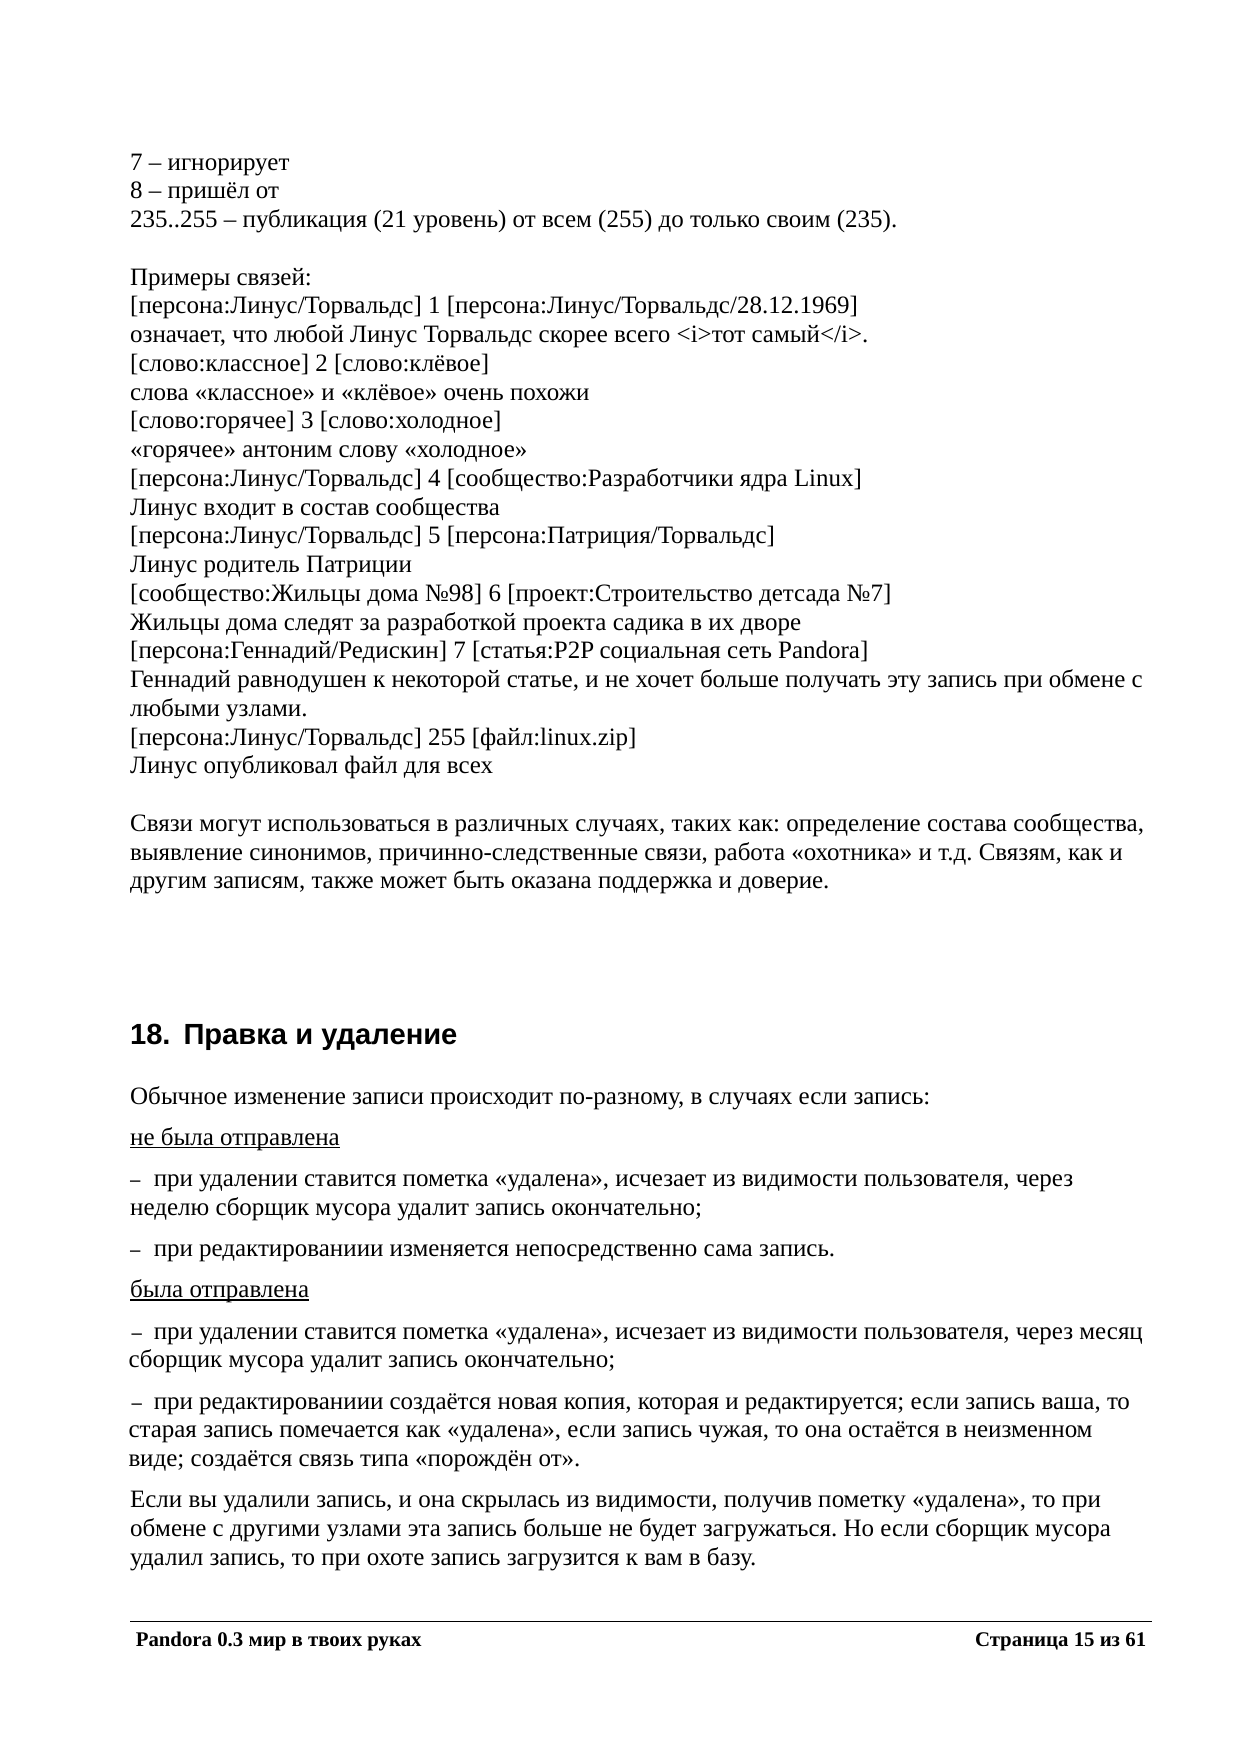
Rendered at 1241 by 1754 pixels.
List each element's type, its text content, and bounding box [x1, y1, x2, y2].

text Линус входит в состав сообщества [130, 492, 1152, 521]
text [персона:Линус/Торвальдс] 1 [персона:Линус/Торвальдс/28.12.1969] [130, 291, 1152, 319]
text [слово:классное] 2 [слово:клёвое] [130, 348, 1152, 377]
text [персона:Линус/Торвальдс] 5 [персона:Патриция/Торвальдс] [130, 521, 1152, 549]
text [слово:горячее] 3 [слово:холодное] [130, 406, 1152, 434]
list не была отправлена [130, 1122, 1152, 1151]
text 8 – пришёл от [130, 176, 1152, 204]
list была отправлена [130, 1274, 1152, 1303]
subtitle Правка и удаление [130, 1017, 1152, 1051]
text 7 – игнорирует [130, 147, 1152, 176]
text [персона:Линус/Торвальдс] 255 [файл:linux.zip] [130, 722, 1152, 751]
text Связи могут использоваться в различных случаях, таких как: определение состава сообщества, выявление синонимов, причинно-следственные связи, работа «охотника» и т.д. Связям, как и другим записям, также может быть оказана поддержка и доверие. [130, 808, 1152, 894]
list при удалении ставится пометка «удалена», исчезает из видимости пользователя, через месяц сборщик мусора удалит запись окончательно; [128, 1316, 1152, 1373]
list при редактированиии изменяется непосредственно сама запись. [130, 1233, 1152, 1262]
text Если вы удалили запись, и она скрылась из видимости, получив пометку «удалена», то при обмене с другими узлами эта запись больше не будет загружаться. Но если сборщик мусора удалил запись, то при охоте запись загрузится к вам в базу. [130, 1484, 1152, 1571]
text Примеры связей: [130, 262, 1152, 291]
text Линус родитель Патриции [130, 549, 1152, 578]
text [сообщество:Жильцы дома №98] 6 [проект:Строительство детсада №7] [130, 578, 1152, 607]
list при редактированиии создаётся новая копия, которая и редактируется; если запись ваша, то старая запись помечается как «удалена», если запись чужая, то она остаётся в неизменном виде; создаётся связь типа «порождён от». [128, 1386, 1152, 1472]
text 235..255 – публикация (21 уровень) от всем (255) до только своим (235). [130, 204, 1152, 233]
text Обычное изменение записи происходит по-разному, в случаях если запись: [130, 1081, 1152, 1109]
text Жильцы дома следят за разработкой проекта садика в их дворе [130, 607, 1152, 636]
text [персона:Геннадий/Редискин] 7 [статья:P2P социальная сеть Pandora] [130, 636, 1152, 664]
text «горячее» антоним слову «холодное» [130, 434, 1152, 463]
text Геннадий равнодушен к некоторой статье, и не хочет больше получать эту запись при обмене с любыми узлами. [130, 664, 1152, 722]
text слова «классное» и «клёвое» очень похожи [130, 377, 1152, 406]
text [персона:Линус/Торвальдс] 4 [сообщество:Разработчики ядра Linux] [130, 463, 1152, 492]
text Линус опубликовал файл для всех [130, 751, 1152, 779]
text означает, что любой Линус Торвальдс скорее всего <i>тот самый</i>. [130, 319, 1152, 348]
list при удалении ставится пометка «удалена», исчезает из видимости пользователя, через неделю сборщик мусора удалит запись окончательно; [130, 1163, 1152, 1221]
